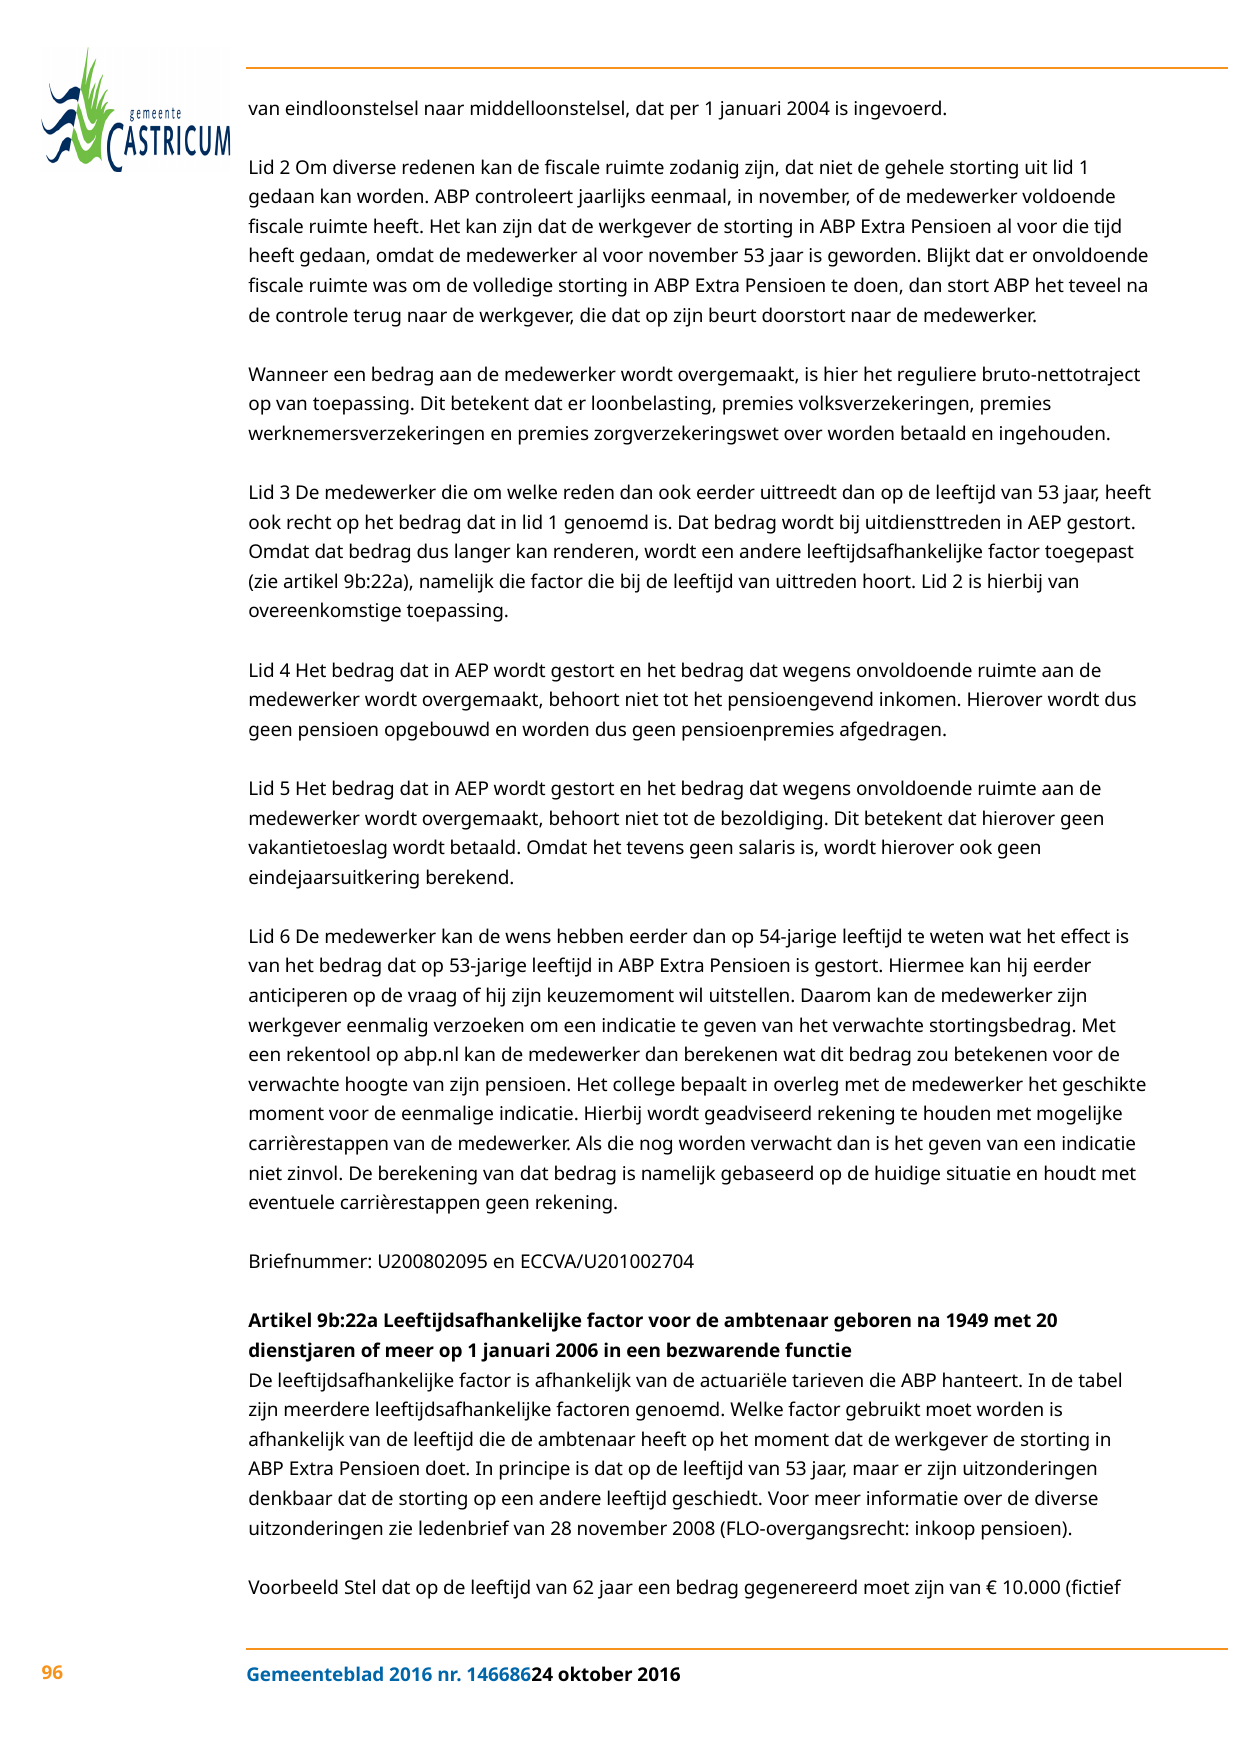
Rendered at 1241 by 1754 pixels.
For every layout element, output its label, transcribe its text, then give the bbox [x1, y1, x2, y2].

picture [41, 47, 231, 172]
text Voorbeeld Stel dat op de leeftijd van 62 jaar een bedrag gegenereerd moet zijn van € 10.000 (fictief [248, 1574, 1152, 1600]
text Lid 6 De medewerker kan de wens hebben eerder dan op 54-jarige leeftijd te weten wat het effect is van het bedrag dat op 53-jarige leeftijd in ABP Extra Pensioen is gestort. Hiermee kan hij eerder anticiperen op de vraag of hij zijn keuzemoment wil uitstellen. Daarom kan de medewerker zijn werkgever eenmalig verzoeken om een indicatie te geven van het verwachte stortingsbedrag. Met een rekentool op abp.nl kan de medewerker dan berekenen wat dit bedrag zou betekenen voor de verwachte hoogte van zijn pensioen. Het college bepaalt in overleg met de medewerker het geschikte moment voor de eenmalige indicatie. Hierbij wordt geadviseerd rekening te houden met mogelijke carrièrestappen van de medewerker. Als die nog worden verwacht dan is het geven van een indicatie niet zinvol. De berekening van dat bedrag is namelijk gebaseerd op de huidige situatie en houdt met eventuele carrièrestappen geen rekening. [248, 923, 1152, 1215]
text Lid 2 Om diverse redenen kan de fiscale ruimte zodanig zijn, dat niet de gehele storting uit lid 1 gedaan kan worden. ABP controleert jaarlijks eenmaal, in november, of de medewerker voldoende fiscale ruimte heeft. Het kan zijn dat de werkgever de storting in ABP Extra Pensioen al voor die tijd heeft gedaan, omdat de medewerker al voor november 53 jaar is geworden. Blijkt dat er onvoldoende fiscale ruimte was om de volledige storting in ABP Extra Pensioen te doen, dan stort ABP het teveel na de controle terug naar de werkgever, die dat op zijn beurt doorstort naar de medewerker. [248, 154, 1152, 328]
text Lid 4 Het bedrag dat in AEP wordt gestort en het bedrag dat wegens onvoldoende ruimte aan de medewerker wordt overgemaakt, behoort niet tot het pensioengevend inkomen. Hierover wordt dus geen pensioen opgebouwd en worden dus geen pensioenpremies afgedragen. [248, 657, 1152, 742]
text Lid 3 De medewerker die om welke reden dan ook eerder uittreedt dan op de leeftijd van 53 jaar, heeft ook recht op het bedrag dat in lid 1 genoemd is. Dat bedrag wordt bij uitdiensttreden in AEP gestort. Omdat dat bedrag dus langer kan renderen, wordt een andere leeftijdsafhankelijke factor toegepast (zie artikel 9b:22a), namelijk die factor die bij de leeftijd van uittreden hoort. Lid 2 is hierbij van overeenkomstige toepassing. [248, 479, 1152, 623]
text Artikel 9b:22a Leeftijdsafhankelijke factor voor de ambtenaar geboren na 1949 met 20 dienstjaren of meer op 1 januari 2006 in een bezwarende functie [248, 1308, 1152, 1363]
text van eindloonstelsel naar middelloonstelsel, dat per 1 januari 2004 is ingevoerd. [248, 95, 1152, 121]
text Lid 5 Het bedrag dat in AEP wordt gestort en het bedrag dat wegens onvoldoende ruimte aan de medewerker wordt overgemaakt, behoort niet tot de bezoldiging. Dit betekent dat hierover geen vakantietoeslag wordt betaald. Omdat het tevens geen salaris is, wordt hierover ook geen eindejaarsuitkering berekend. [248, 775, 1152, 890]
text De leeftijdsafhankelijke factor is afhankelijk van de actuariële tarieven die ABP hanteert. In de tabel zijn meerdere leeftijdsafhankelijke factoren genoemd. Welke factor gebruikt moet worden is afhankelijk van de leeftijd die de ambtenaar heeft op het moment dat de werkgever de storting in ABP Extra Pensioen doet. In principe is dat op de leeftijd van 53 jaar, maar er zijn uitzonderingen denkbaar dat de storting op een andere leeftijd geschiedt. Voor meer informatie over de diverse uitzonderingen zie ledenbrief van 28 november 2008 (FLO-overgangsrecht: inkoop pensioen). [248, 1367, 1152, 1541]
text Wanneer een bedrag aan de medewerker wordt overgemaakt, is hier het reguliere bruto-nettotraject op van toepassing. Dit betekent dat er loonbelasting, premies volksverzekeringen, premies werknemersverzekeringen en premies zorgverzekeringswet over worden betaald en ingehouden. [248, 361, 1152, 446]
text Briefnummer: U200802095 en ECCVA/U201002704 [248, 1248, 1152, 1274]
